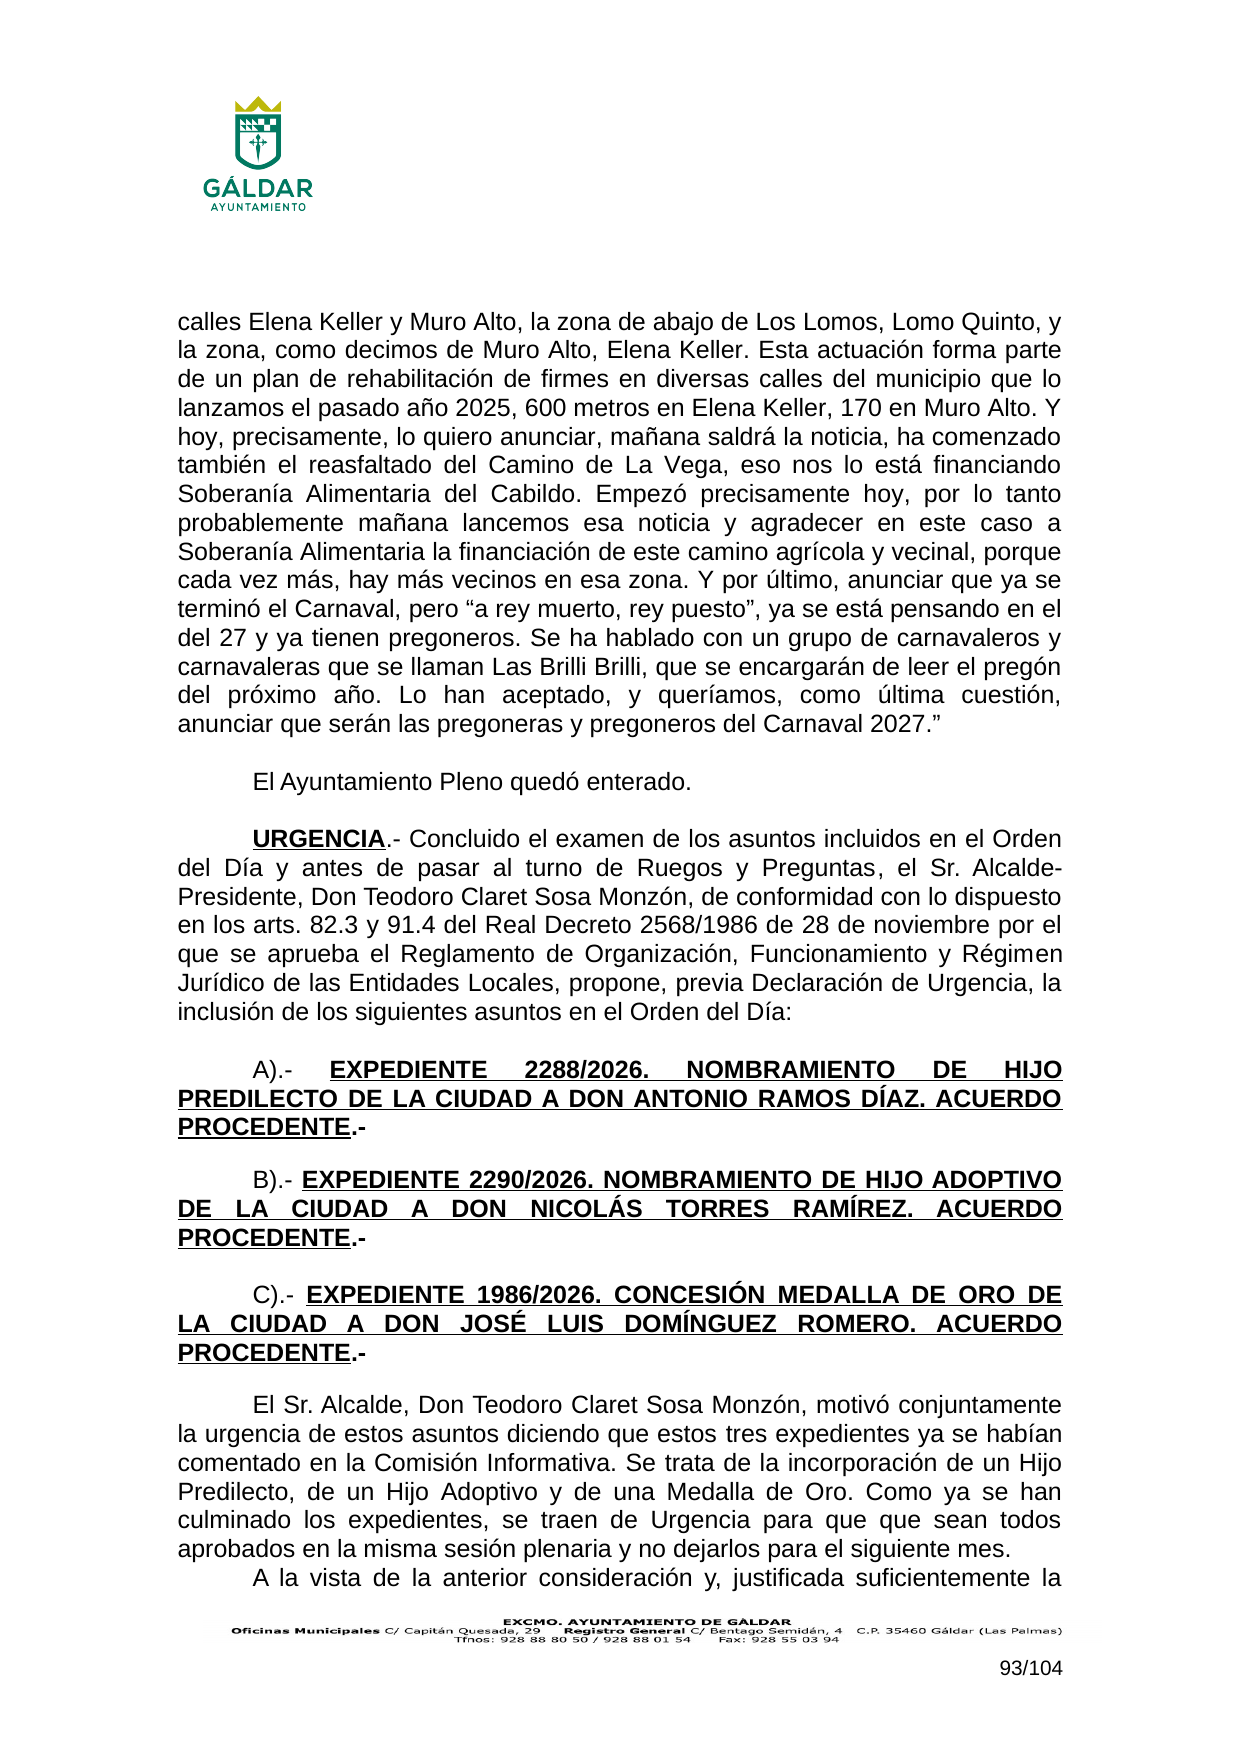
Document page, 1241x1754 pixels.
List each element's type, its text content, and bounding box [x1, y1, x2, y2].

picture [234, 1618, 1071, 1643]
text El Sr. Alcalde, Don Teodoro Claret Sosa Monzón, motivó conjuntamente la urgencia de estos asuntos diciendo que estos tres expedientes ya se habían comentado en la Comisión Informativa. Se trata de la incorporación de un Hijo Predilecto, de un Hijo Adoptivo y de una Medalla de Oro. Como ya se han culminado los expedientes, se traen de Urgencia para que que sean todos aprobados en la misma sesión plenaria y no dejarlos para el siguiente mes. [177, 1390, 1063, 1563]
text URGENCIA.- Concluido el examen de los asuntos incluidos en el Orden del Día y antes de pasar al turno de Ruegos y Preguntas, el Sr. Alcalde-Presidente, Don Teodoro Claret Sosa Monzón, de conformidad con lo dispuesto en los arts. 82.3 y 91.4 del Real Decreto 2568/1986 de 28 de noviembre por el que se aprueba el Reglamento de Organización, Funcionamiento y Régimen Jurídico de las Entidades Locales, propone, previa Declaración de Urgencia, la inclusión de los siguientes asuntos en el Orden del Día: [177, 824, 1063, 1025]
text C).- EXPEDIENTE 1986/2026. CONCESIÓN MEDALLA DE ORO DE LA CIUDAD A DON JOSÉ LUIS DOMÍNGUEZ ROMERO. ACUERDO [177, 1280, 1063, 1334]
text PROCEDENTE.- [177, 1110, 1063, 1141]
text El Ayuntamiento Pleno quedó enterado. [177, 767, 1063, 795]
picture [184, 73, 331, 234]
text PROCEDENTE.- [177, 1335, 1063, 1366]
text A).- EXPEDIENTE 2288/2026. NOMBRAMIENTO DE HIJO PREDILECTO DE LA CIUDAD A DON ANTONIO RAMOS DÍAZ. ACUERDO [177, 1055, 1063, 1109]
text B).- EXPEDIENTE 2290/2026. NOMBRAMIENTO DE HIJO ADOPTIVO DE LA CIUDAD A DON NICOLÁS TORRES RAMÍREZ. ACUERDO [177, 1165, 1063, 1219]
text PROCEDENTE.- [177, 1220, 1063, 1251]
text A la vista de la anterior consideración y, justificada suficientemente la [177, 1563, 1063, 1592]
text calles Elena Keller y Muro Alto, la zona de abajo de Los Lomos, Lomo Quinto, y la zona, como decimos de Muro Alto, Elena Keller. Esta actuación forma parte de un plan de rehabilitación de firmes en diversas calles del municipio que lo lanzamos el pasado año 2025, 600 metros en Elena Keller, 170 en Muro Alto. Y hoy, precisamente, lo quiero anunciar, mañana saldrá la noticia, ha comenzado también el reasfaltado del Camino de La Vega, eso nos lo está financiando Soberanía Alimentaria del Cabildo. Empezó precisamente hoy, por lo tanto probablemente mañana lancemos esa noticia y agradecer en este caso a Soberanía Alimentaria la financiación de este camino agrícola y vecinal, porque cada vez más, hay más vecinos en esa zona. Y por último, anunciar que ya se terminó el Carnaval, pero “a rey muerto, rey puesto”, ya se está pensando en el del 27 y ya tienen pregoneros. Se ha hablado con un grupo de carnavaleros y carnavaleras que se llaman Las Brilli Brilli, que se encargarán de leer el pregón del próximo año. Lo han aceptado, y queríamos, como última cuestión, anunciar que serán las pregoneras y pregoneros del Carnaval 2027.” [177, 307, 1063, 738]
